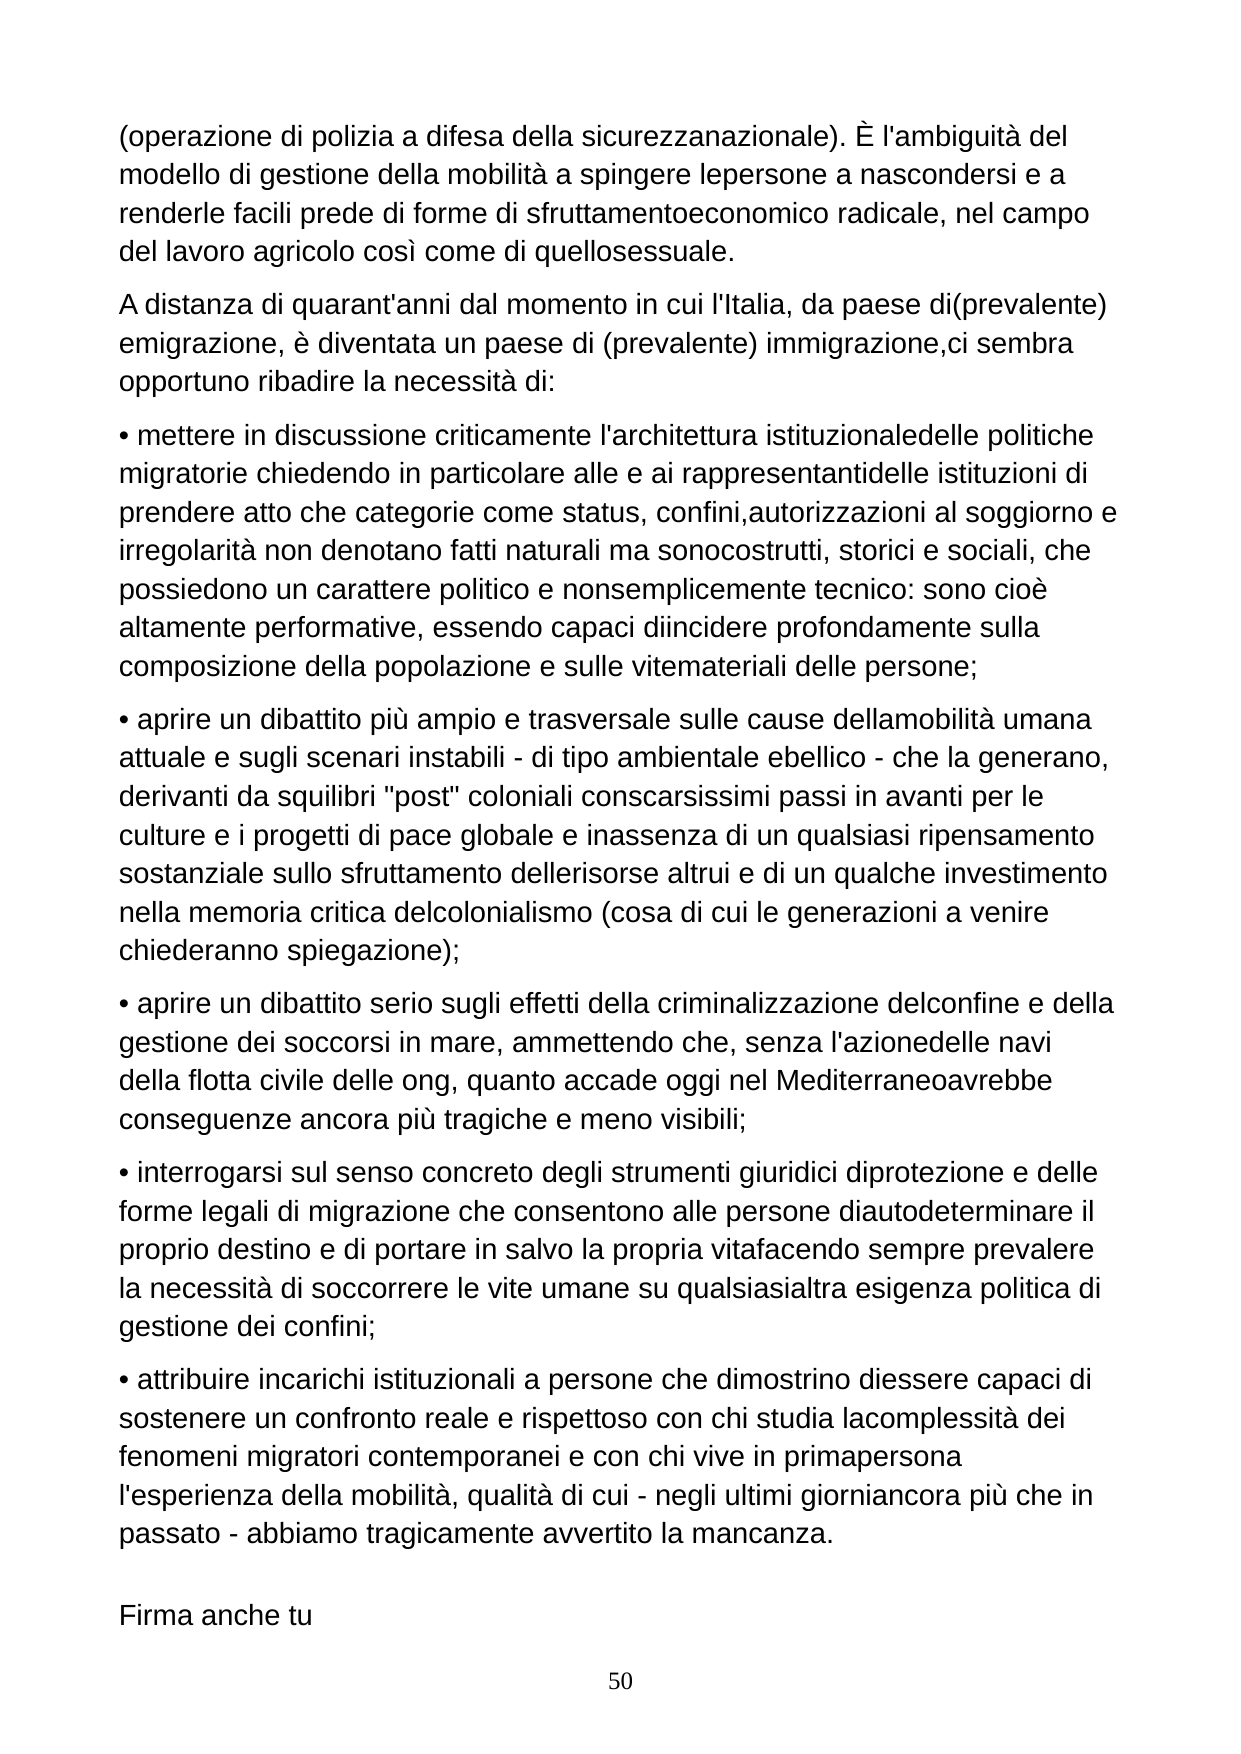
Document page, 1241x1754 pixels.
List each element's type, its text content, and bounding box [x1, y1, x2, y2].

text (operazione di polizia a difesa della sicurezzanazionale). È l'ambiguità del modello di gestione della mobilità a spingere lepersone a nascondersi e a renderle facili prede di forme di sfruttamentoeconomico radicale, nel campo del lavoro agricolo così come di quellosessuale. [118, 118, 1122, 268]
text • attribuire incarichi istituzionali a persone che dimostrino diessere capaci di sostenere un confronto reale e rispettoso con chi studia lacomplessità dei fenomeni migratori contemporanei e con chi vive in primapersona l'esperienza della mobilità, qualità di cui - negli ultimi giorniancora più che in passato - abbiamo tragicamente avvertito la mancanza. [118, 1362, 1122, 1550]
text A distanza di quarant'anni dal momento in cui l'Italia, da paese di(prevalente) emigrazione, è diventata un paese di (prevalente) immigrazione,ci sembra opportuno ribadire la necessità di: [118, 287, 1122, 398]
text Firma anche tu [118, 1598, 1122, 1632]
text • mettere in discussione criticamente l'architettura istituzionaledelle politiche migratorie chiedendo in particolare alle e ai rappresentantidelle istituzioni di prendere atto che categorie come status, confini,autorizzazioni al soggiorno e irregolarità non denotano fatti naturali ma sonocostrutti, storici e sociali, che possiedono un carattere politico e nonsemplicemente tecnico: sono cioè altamente performative, essendo capaci diincidere profondamente sulla composizione della popolazione e sulle vitemateriali delle persone; [118, 417, 1122, 682]
text • interrogarsi sul senso concreto degli strumenti giuridici diprotezione e delle forme legali di migrazione che consentono alle persone diautodeterminare il proprio destino e di portare in salvo la propria vitafacendo sempre prevalere la necessità di soccorrere le vite umane su qualsiasialtra esigenza politica di gestione dei confini; [118, 1155, 1122, 1343]
text • aprire un dibattito serio sugli effetti della criminalizzazione delconfine e della gestione dei soccorsi in mare, ammettendo che, senza l'azionedelle navi della flotta civile delle ong, quanto accade oggi nel Mediterraneoavrebbe conseguenze ancora più tragiche e meno visibili; [118, 986, 1122, 1135]
text • aprire un dibattito più ampio e trasversale sulle cause dellamobilità umana attuale e sugli scenari instabili - di tipo ambientale ebellico - che la generano, derivanti da squilibri "post" coloniali conscarsissimi passi in avanti per le culture e i progetti di pace globale e inassenza di un qualsiasi ripensamento sostanziale sullo sfruttamento dellerisorse altrui e di un qualche investimento nella memoria critica delcolonialismo (cosa di cui le generazioni a venire chiederanno spiegazione); [118, 702, 1122, 967]
